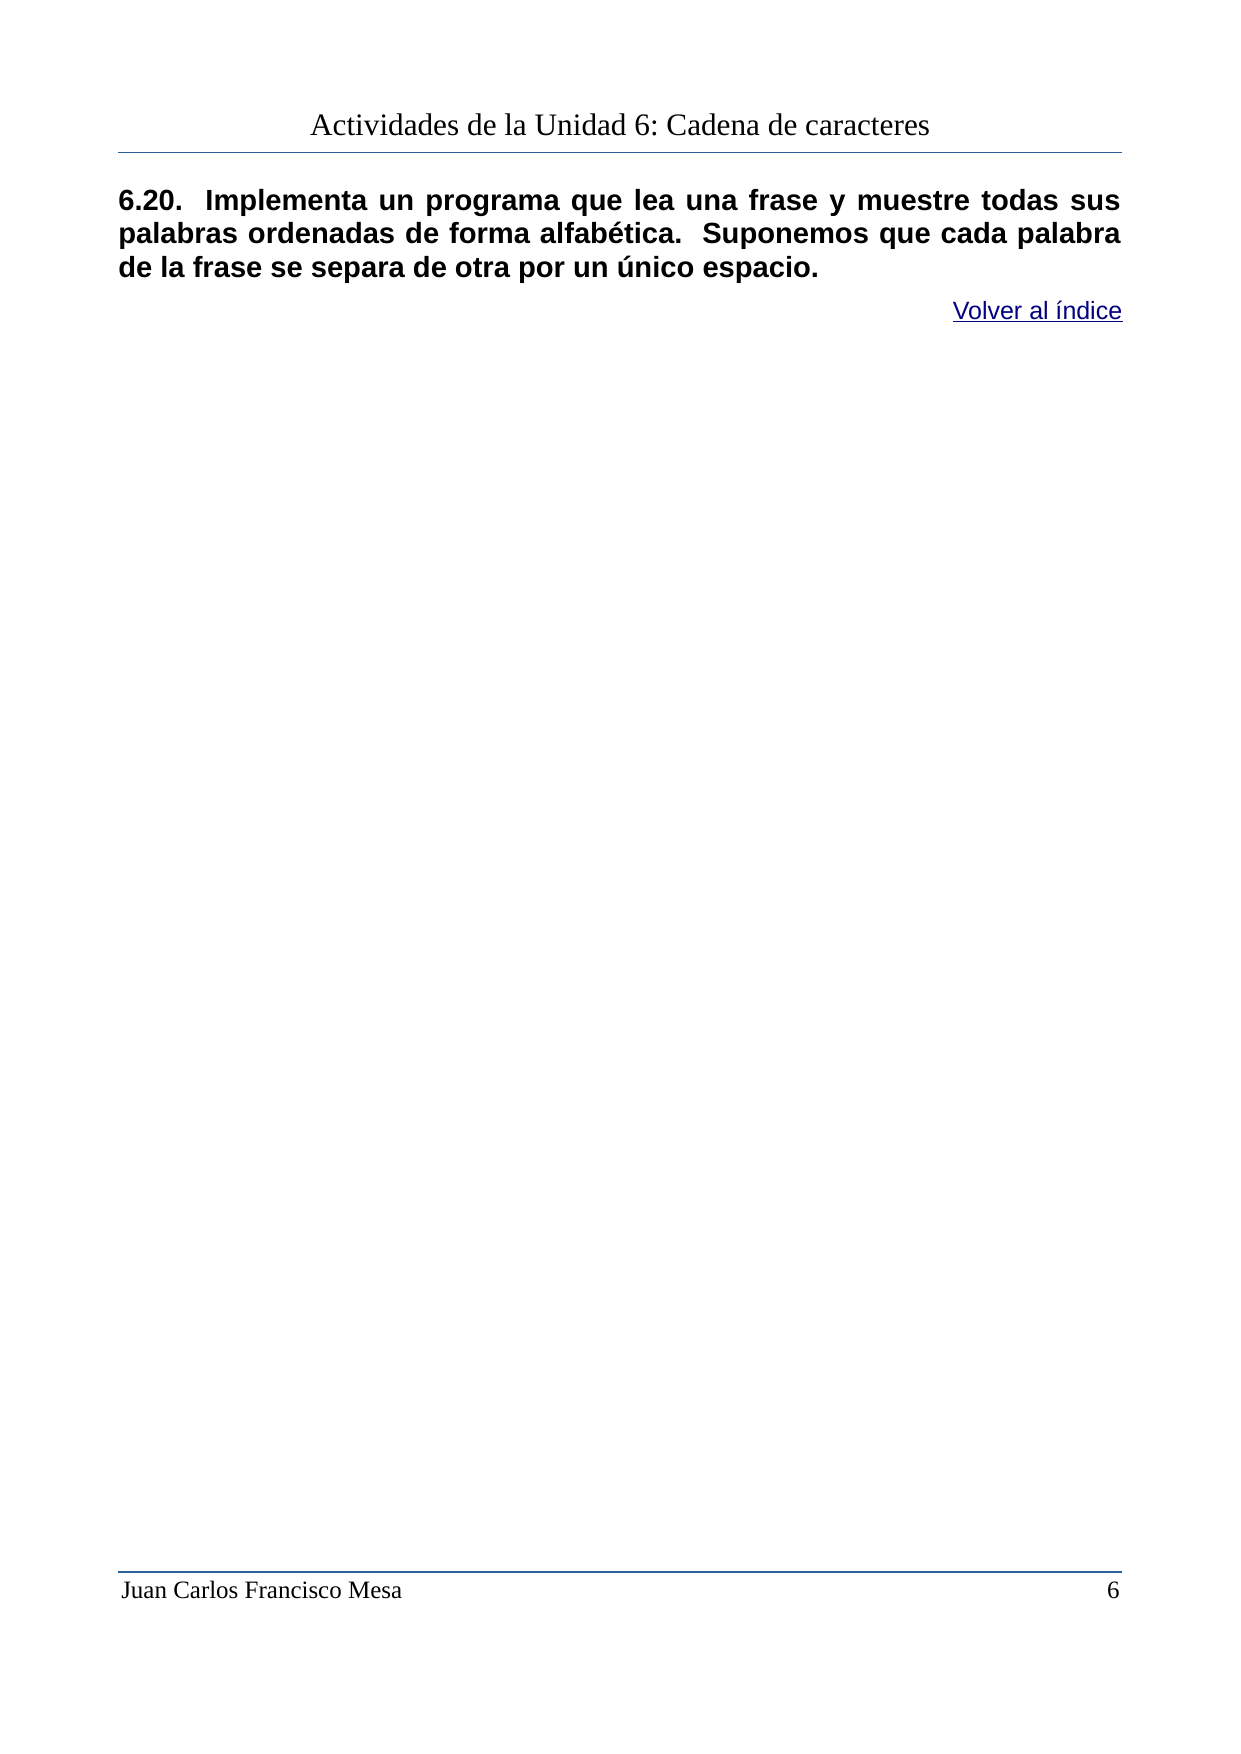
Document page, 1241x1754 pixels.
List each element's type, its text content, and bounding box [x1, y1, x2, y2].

text Volver al índice [118, 296, 1122, 325]
subtitle 6.20. Implementa un programa que lea una frase y muestre todas sus palabras ordenadas de forma alfabética. Suponemos que cada palabra de la frase se separa de otra por un único espacio. [118, 183, 1122, 283]
